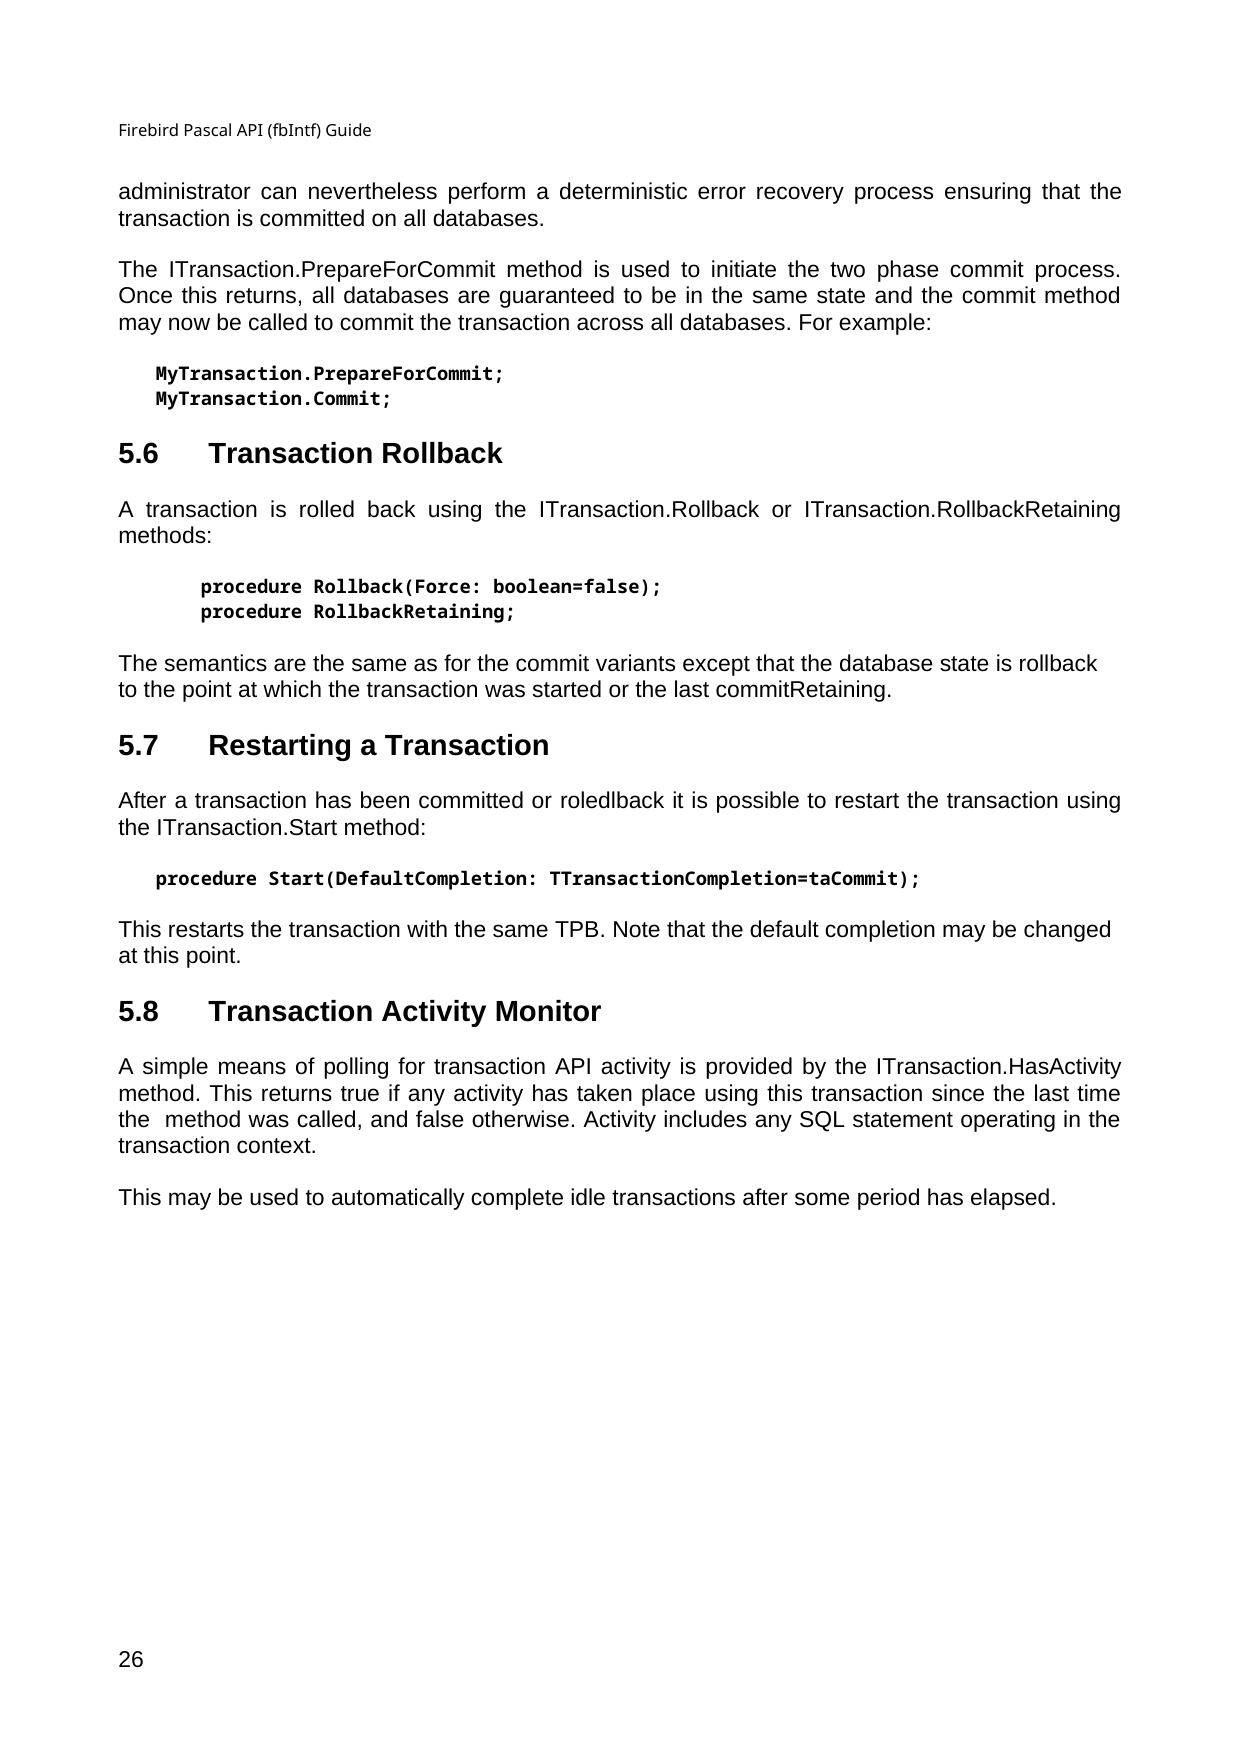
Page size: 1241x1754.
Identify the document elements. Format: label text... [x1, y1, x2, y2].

subtitle Transaction Rollback [118, 436, 1122, 470]
text administrator can nevertheless perform a deterministic error recovery process ensuring that the transaction is committed on all databases. [118, 178, 1122, 231]
text The ITransaction.PrepareForCommit method is used to initiate the two phase commit process. Once this returns, all databases are guaranteed to be in the same state and the commit method may now be called to commit the transaction across all databases. For example: [118, 256, 1122, 335]
subtitle Restarting a Transaction [118, 728, 1122, 762]
text A transaction is rolled back using the ITransaction.Rollback or ITransaction.RollbackRetaining methods: [118, 496, 1122, 548]
text A simple means of polling for transaction API activity is provided by the ITransaction.HasActivity method. This returns true if any activity has taken place using this transaction since the last time the method was called, and false otherwise. Activity includes any SQL statement operating in the transaction context. [118, 1053, 1122, 1158]
text procedure Start(DefaultCompletion: TTransactionCompletion=taCommit); [156, 865, 1122, 890]
text MyTransaction.PrepareForCommit; [156, 360, 1122, 385]
subtitle Transaction Activity Monitor [118, 994, 1122, 1028]
text This restarts the transaction with the same TPB. Note that the default completion may be changed at this point. [118, 916, 1122, 968]
text MyTransaction.Commit; [156, 385, 1122, 411]
text procedure Rollback(Force: boolean=false); [156, 573, 1122, 599]
text procedure RollbackRetaining; [156, 599, 1122, 624]
text This may be used to automatically complete idle transactions after some period has elapsed. [118, 1183, 1122, 1210]
text The semantics are the same as for the commit variants except that the database state is rollback to the point at which the transaction was started or the last commitRetaining. [118, 650, 1122, 702]
text After a transaction has been committed or roledlback it is possible to restart the transaction using the ITransaction.Start method: [118, 787, 1122, 840]
